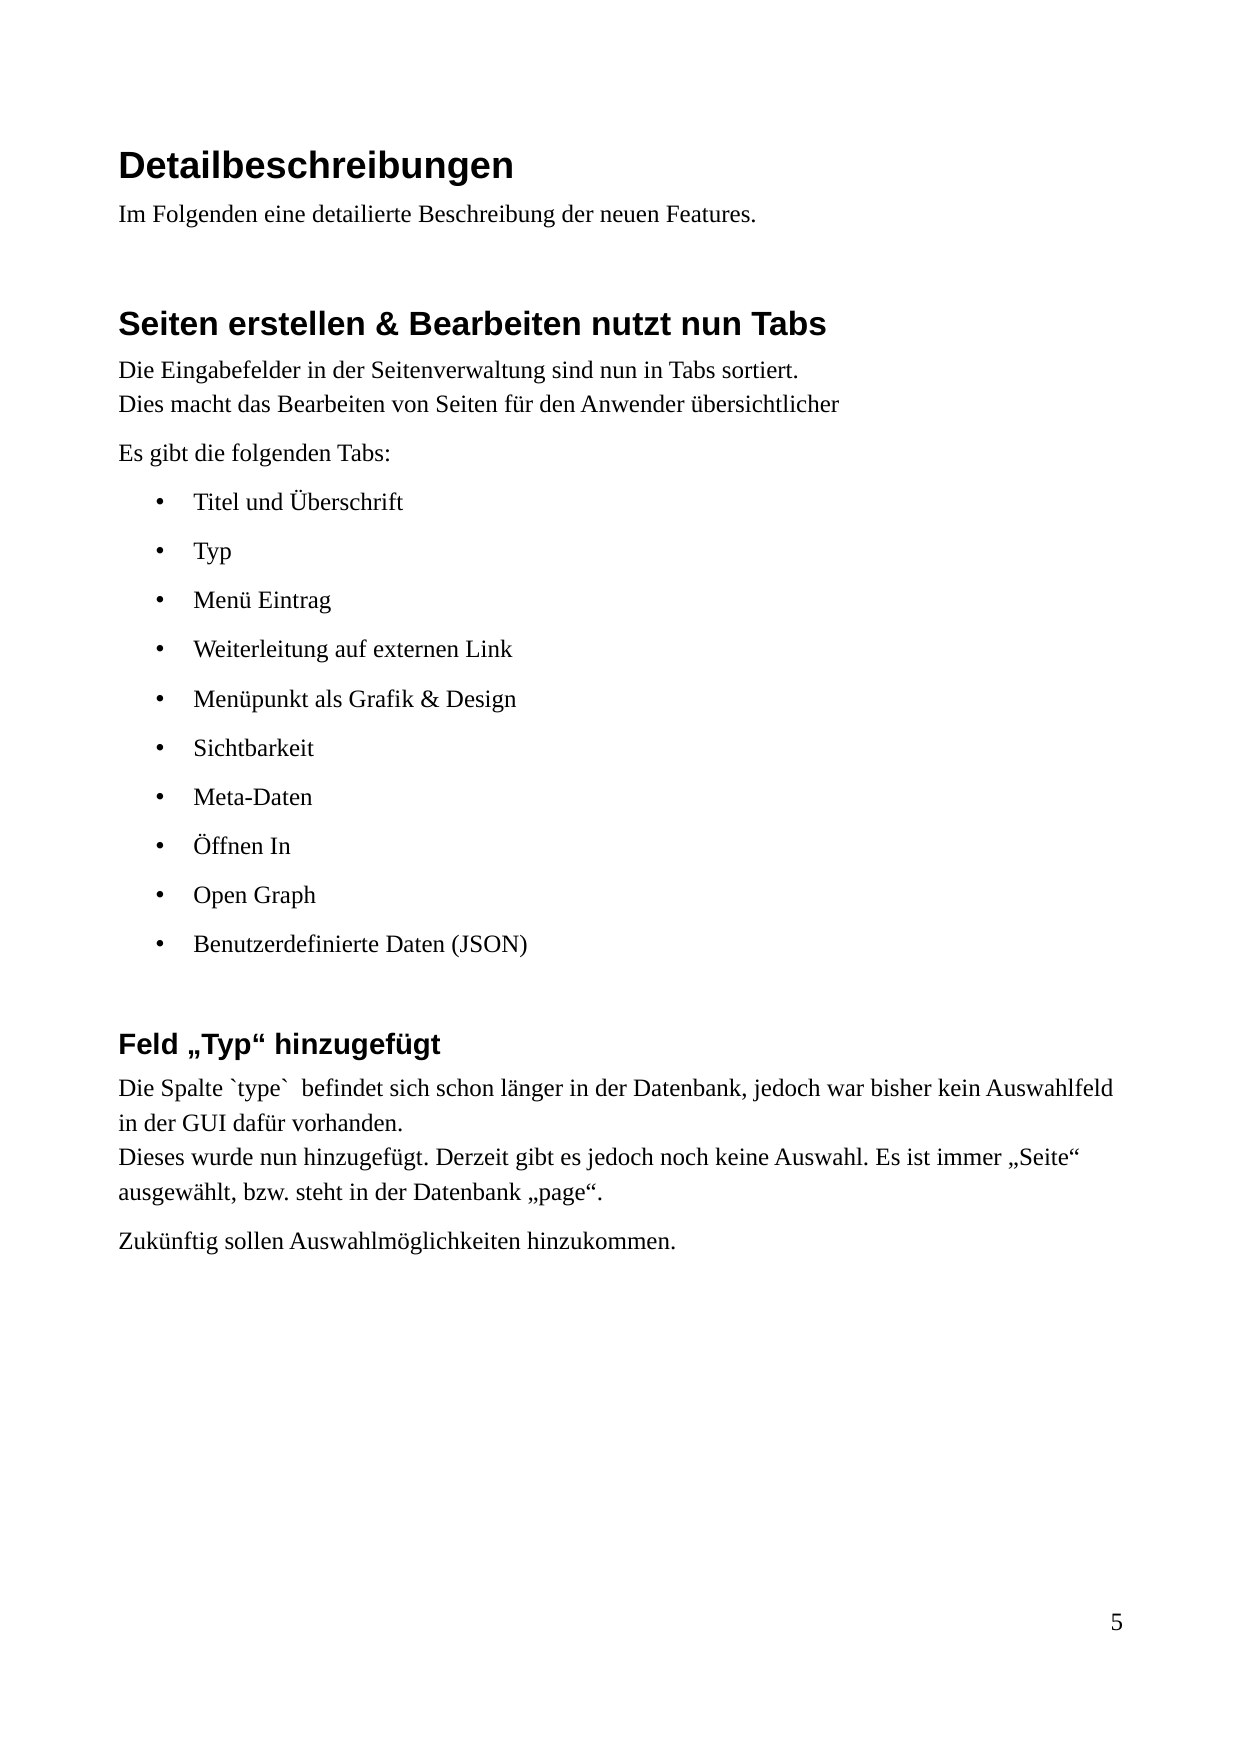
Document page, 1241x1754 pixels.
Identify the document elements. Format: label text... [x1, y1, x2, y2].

subtitle Seiten erstellen & Bearbeiten nutzt nun Tabs [118, 304, 1123, 342]
text Zukünftig sollen Auswahlmöglichkeiten hinzukommen. [118, 1226, 1123, 1254]
list Open Graph [156, 880, 1123, 909]
subtitle Detailbeschreibungen [118, 143, 1123, 187]
list Titel und Überschrift [156, 487, 1123, 516]
list Weiterleitung auf externen Link [156, 634, 1123, 663]
text Im Folgenden eine detailierte Beschreibung der neuen Features. [118, 199, 1123, 228]
list Menü Eintrag [156, 586, 1123, 614]
text Es gibt die folgenden Tabs: [118, 438, 1123, 467]
list Typ [156, 536, 1123, 565]
text Die Eingabefelder in der Seitenverwaltung sind nun in Tabs sortiert. Dies macht das Bearbeiten von Seiten für den Anwender übersichtlicher [118, 355, 1123, 418]
subtitle Feld „Typ“ hinzugefügt [118, 1027, 1123, 1061]
list Menüpunkt als Grafik & Design [156, 684, 1123, 712]
text Die Spalte `type` befindet sich schon länger in der Datenbank, jedoch war bisher kein Auswahlfeld in der GUI dafür vorhanden. Dieses wurde nun hinzugefügt. Derzeit gibt es jedoch noch keine Auswahl. Es ist immer „Seite“ ausgewählt, bzw. steht in der Datenbank „page“. [118, 1073, 1123, 1206]
list Benutzerdefinierte Daten (JSON) [156, 929, 1123, 958]
list Öffnen In [156, 831, 1123, 859]
list Meta-Daten [156, 782, 1123, 811]
list Sichtbarkeit [156, 733, 1123, 761]
